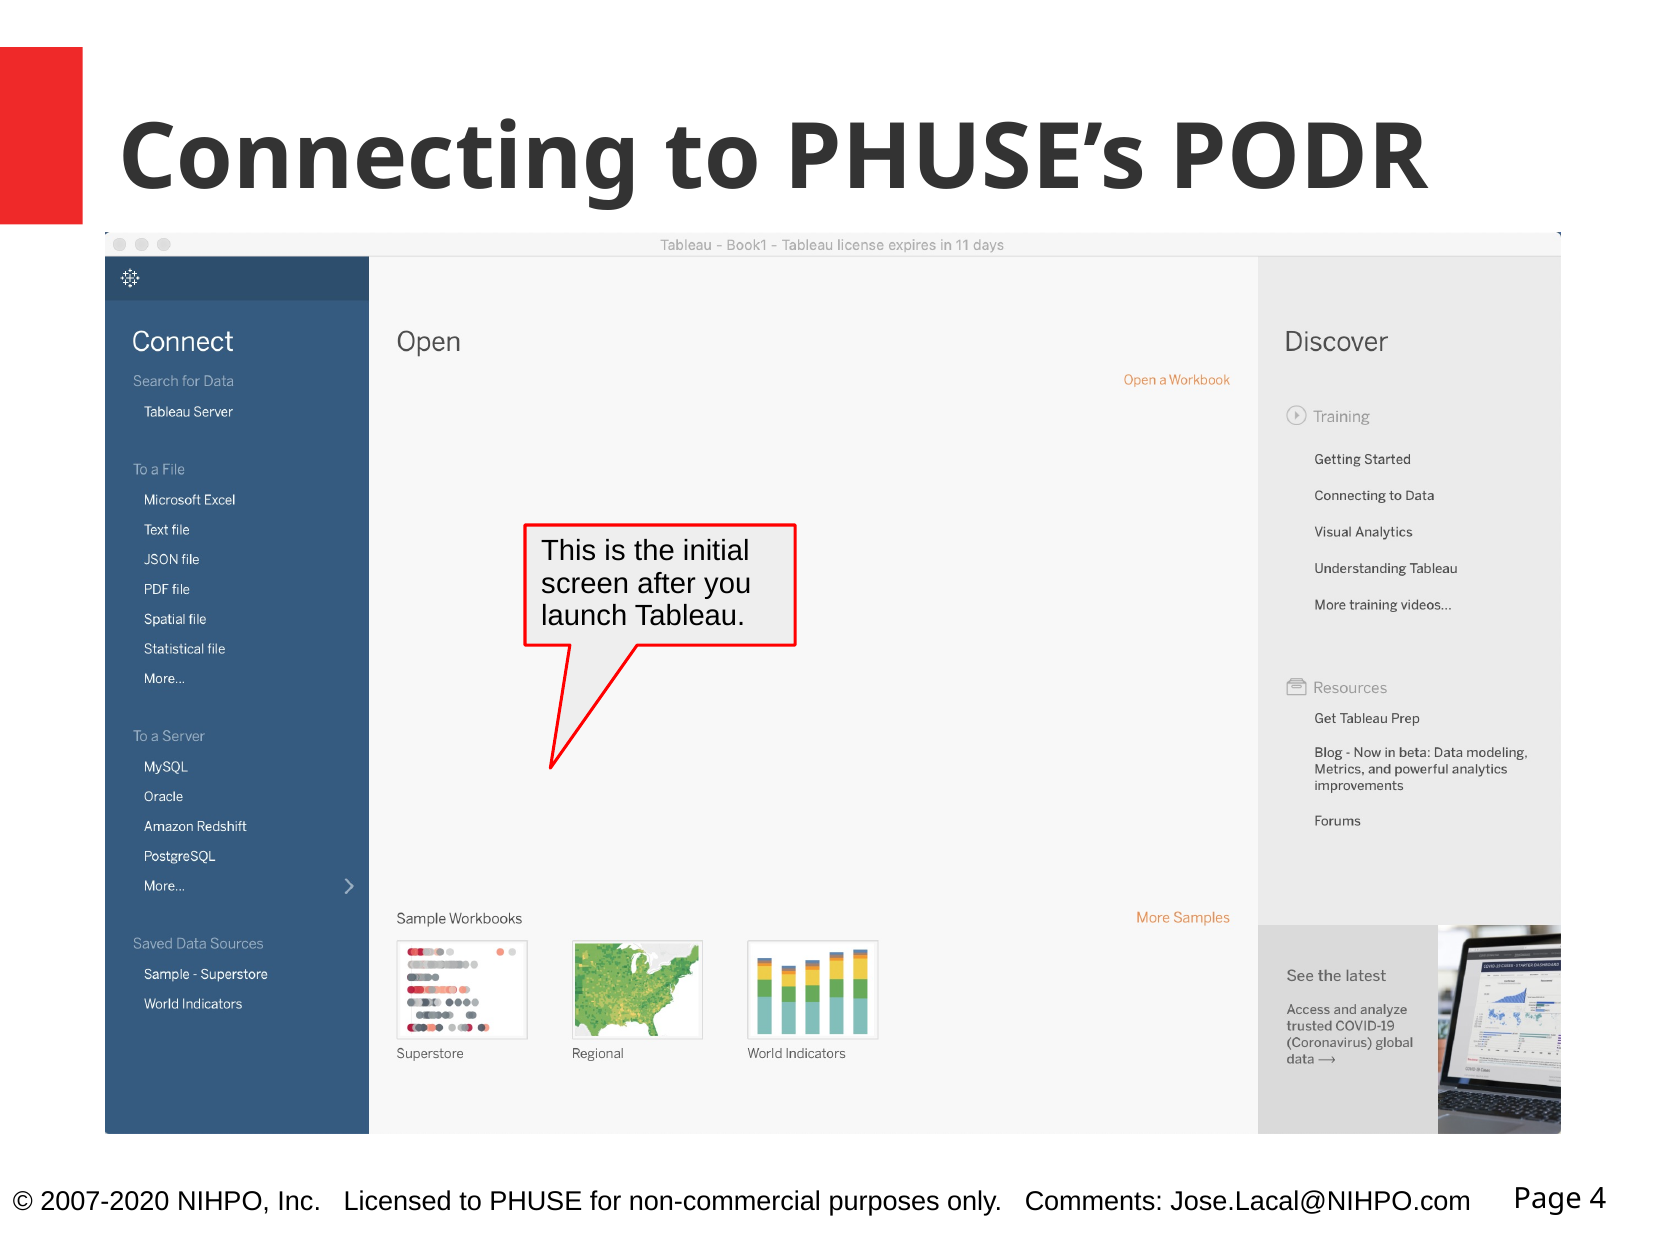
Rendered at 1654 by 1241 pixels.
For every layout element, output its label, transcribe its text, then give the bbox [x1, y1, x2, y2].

picture [105, 232, 1561, 1135]
title Connecting to PHUSE’s PODR [118, 49, 1571, 257]
text_box © 2007-2020 NIHPO, Inc. Licensed to PHUSE for non-commercial purposes only. Comments: Jose.Lacal@NIHPO.com [0, 1178, 1522, 1231]
text_box This is the initial screen after you launch Tableau. [525, 525, 796, 769]
